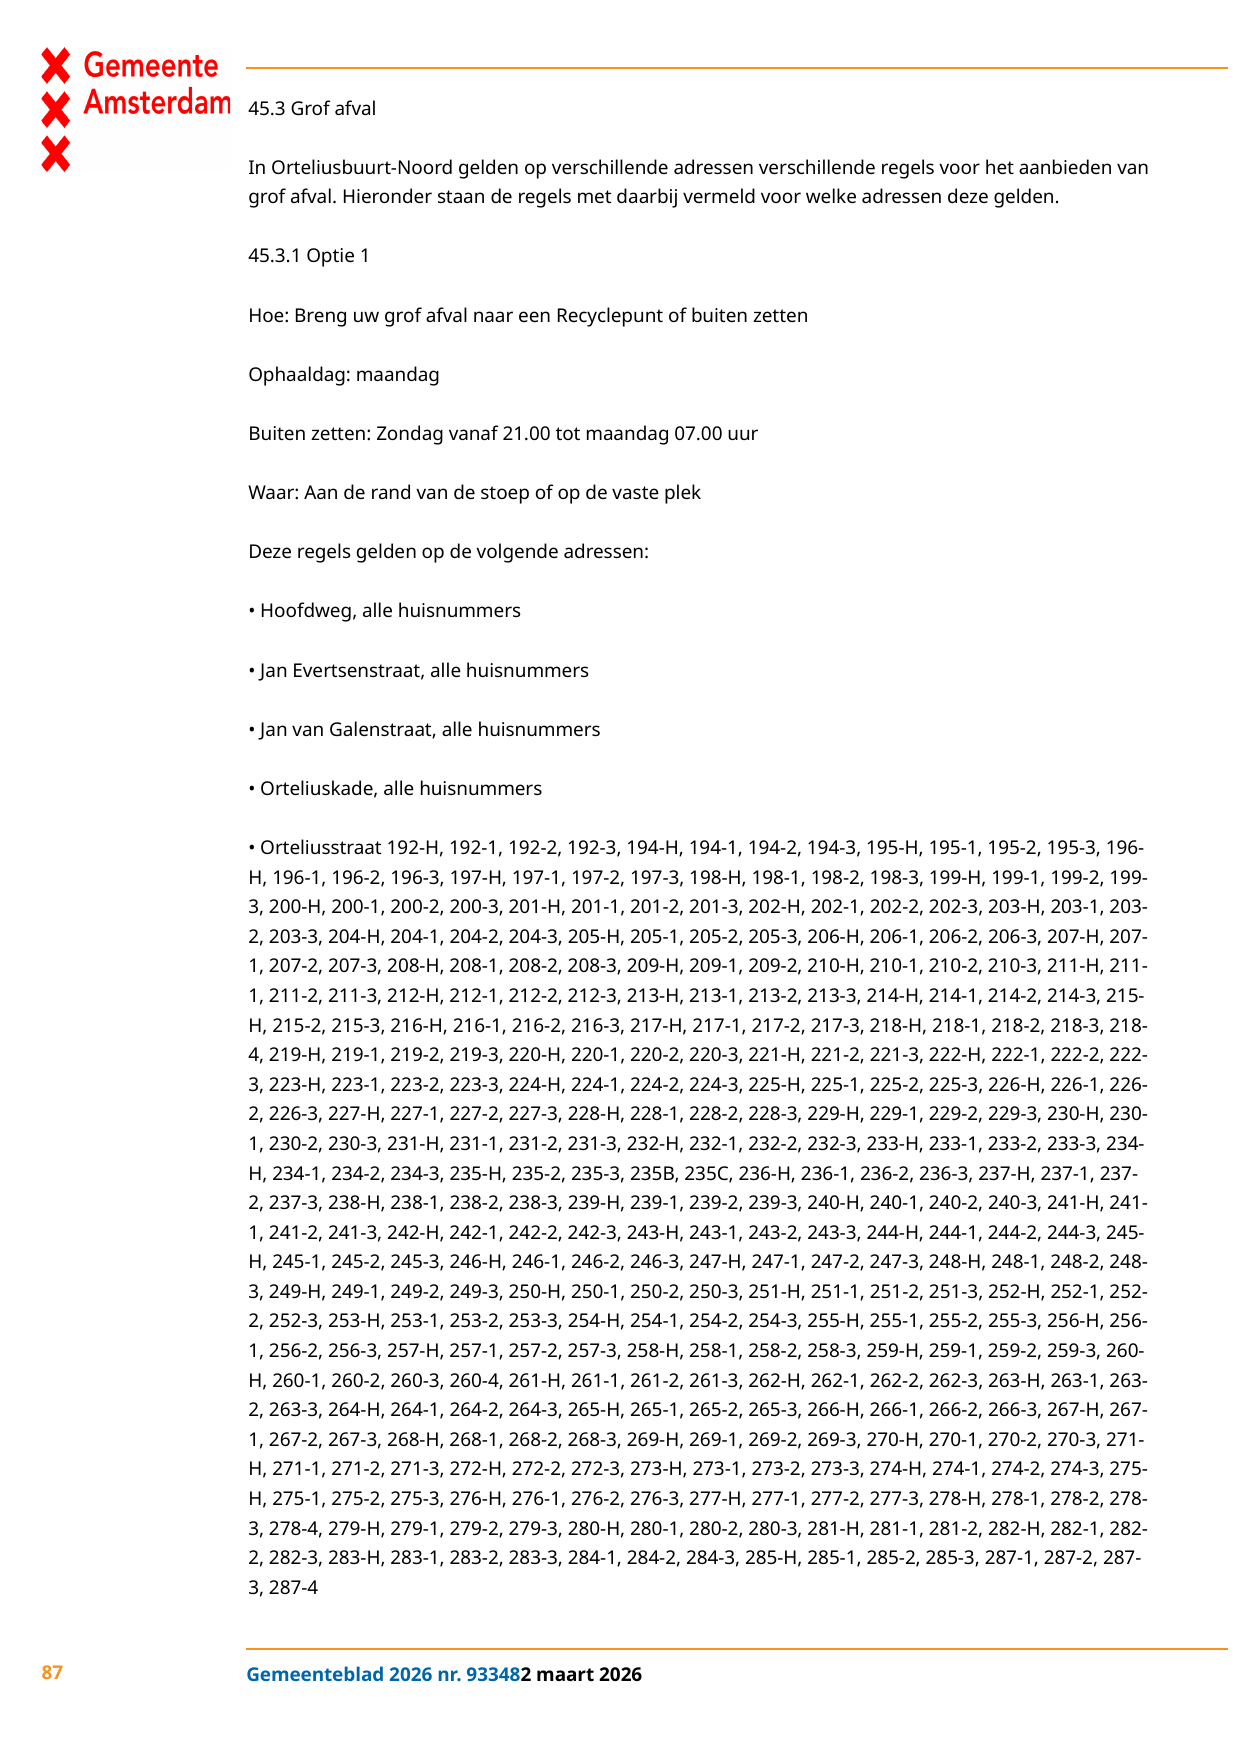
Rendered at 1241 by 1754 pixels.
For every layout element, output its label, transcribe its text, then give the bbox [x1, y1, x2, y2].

picture [41, 47, 231, 172]
text • Hoofdweg, alle huisnummers [248, 598, 1152, 623]
text Ophaaldag: maandag [248, 361, 1152, 387]
text Buiten zetten: Zondag vanaf 21.00 tot maandag 07.00 uur [248, 420, 1152, 446]
text • Orteliuskade, alle huisnummers [248, 775, 1152, 801]
text 45.3.1 Optie 1 [248, 243, 1152, 268]
text • Orteliusstraat 192-H, 192-1, 192-2, 192-3, 194-H, 194-1, 194-2, 194-3, 195-H, 195-1, 195-2, 195-3, 196-H, 196-1, 196-2, 196-3, 197-H, 197-1, 197-2, 197-3, 198-H, 198-1, 198-2, 198-3, 199-H, 199-1, 199-2, 199-3, 200-H, 200-1, 200-2, 200-3, 201-H, 201-1, 201-2, 201-3, 202-H, 202-1, 202-2, 202-3, 203-H, 203-1, 203-2, 203-3, 204-H, 204-1, 204-2, 204-3, 205-H, 205-1, 205-2, 205-3, 206-H, 206-1, 206-2, 206-3, 207-H, 207-1, 207-2, 207-3, 208-H, 208-1, 208-2, 208-3, 209-H, 209-1, 209-2, 210-H, 210-1, 210-2, 210-3, 211-H, 211-1, 211-2, 211-3, 212-H, 212-1, 212-2, 212-3, 213-H, 213-1, 213-2, 213-3, 214-H, 214-1, 214-2, 214-3, 215-H, 215-2, 215-3, 216-H, 216-1, 216-2, 216-3, 217-H, 217-1, 217-2, 217-3, 218-H, 218-1, 218-2, 218-3, 218-4, 219-H, 219-1, 219-2, 219-3, 220-H, 220-1, 220-2, 220-3, 221-H, 221-2, 221-3, 222-H, 222-1, 222-2, 222-3, 223-H, 223-1, 223-2, 223-3, 224-H, 224-1, 224-2, 224-3, 225-H, 225-1, 225-2, 225-3, 226-H, 226-1, 226-2, 226-3, 227-H, 227-1, 227-2, 227-3, 228-H, 228-1, 228-2, 228-3, 229-H, 229-1, 229-2, 229-3, 230-H, 230-1, 230-2, 230-3, 231-H, 231-1, 231-2, 231-3, 232-H, 232-1, 232-2, 232-3, 233-H, 233-1, 233-2, 233-3, 234-H, 234-1, 234-2, 234-3, 235-H, 235-2, 235-3, 235B, 235C, 236-H, 236-1, 236-2, 236-3, 237-H, 237-1, 237-2, 237-3, 238-H, 238-1, 238-2, 238-3, 239-H, 239-1, 239-2, 239-3, 240-H, 240-1, 240-2, 240-3, 241-H, 241-1, 241-2, 241-3, 242-H, 242-1, 242-2, 242-3, 243-H, 243-1, 243-2, 243-3, 244-H, 244-1, 244-2, 244-3, 245-H, 245-1, 245-2, 245-3, 246-H, 246-1, 246-2, 246-3, 247-H, 247-1, 247-2, 247-3, 248-H, 248-1, 248-2, 248-3, 249-H, 249-1, 249-2, 249-3, 250-H, 250-1, 250-2, 250-3, 251-H, 251-1, 251-2, 251-3, 252-H, 252-1, 252-2, 252-3, 253-H, 253-1, 253-2, 253-3, 254-H, 254-1, 254-2, 254-3, 255-H, 255-1, 255-2, 255-3, 256-H, 256-1, 256-2, 256-3, 257-H, 257-1, 257-2, 257-3, 258-H, 258-1, 258-2, 258-3, 259-H, 259-1, 259-2, 259-3, 260-H, 260-1, 260-2, 260-3, 260-4, 261-H, 261-1, 261-2, 261-3, 262-H, 262-1, 262-2, 262-3, 263-H, 263-1, 263-2, 263-3, 264-H, 264-1, 264-2, 264-3, 265-H, 265-1, 265-2, 265-3, 266-H, 266-1, 266-2, 266-3, 267-H, 267-1, 267-2, 267-3, 268-H, 268-1, 268-2, 268-3, 269-H, 269-1, 269-2, 269-3, 270-H, 270-1, 270-2, 270-3, 271-H, 271-1, 271-2, 271-3, 272-H, 272-2, 272-3, 273-H, 273-1, 273-2, 273-3, 274-H, 274-1, 274-2, 274-3, 275-H, 275-1, 275-2, 275-3, 276-H, 276-1, 276-2, 276-3, 277-H, 277-1, 277-2, 277-3, 278-H, 278-1, 278-2, 278-3, 278-4, 279-H, 279-1, 279-2, 279-3, 280-H, 280-1, 280-2, 280-3, 281-H, 281-1, 281-2, 282-H, 282-1, 282-2, 282-3, 283-H, 283-1, 283-2, 283-3, 284-1, 284-2, 284-3, 285-H, 285-1, 285-2, 285-3, 287-1, 287-2, 287-3, 287-4 [248, 834, 1152, 1600]
text Hoe: Breng uw grof afval naar een Recyclepunt of buiten zetten [248, 302, 1152, 328]
text Waar: Aan de rand van de stoep of op de vaste plek [248, 479, 1152, 505]
text • Jan van Galenstraat, alle huisnummers [248, 716, 1152, 742]
text • Jan Evertsenstraat, alle huisnummers [248, 657, 1152, 683]
text Deze regels gelden op de volgende adressen: [248, 538, 1152, 564]
text 45.3 Grof afval [248, 95, 1152, 121]
text In Orteliusbuurt-Noord gelden op verschillende adressen verschillende regels voor het aanbieden van grof afval. Hieronder staan de regels met daarbij vermeld voor welke adressen deze gelden. [248, 154, 1152, 209]
